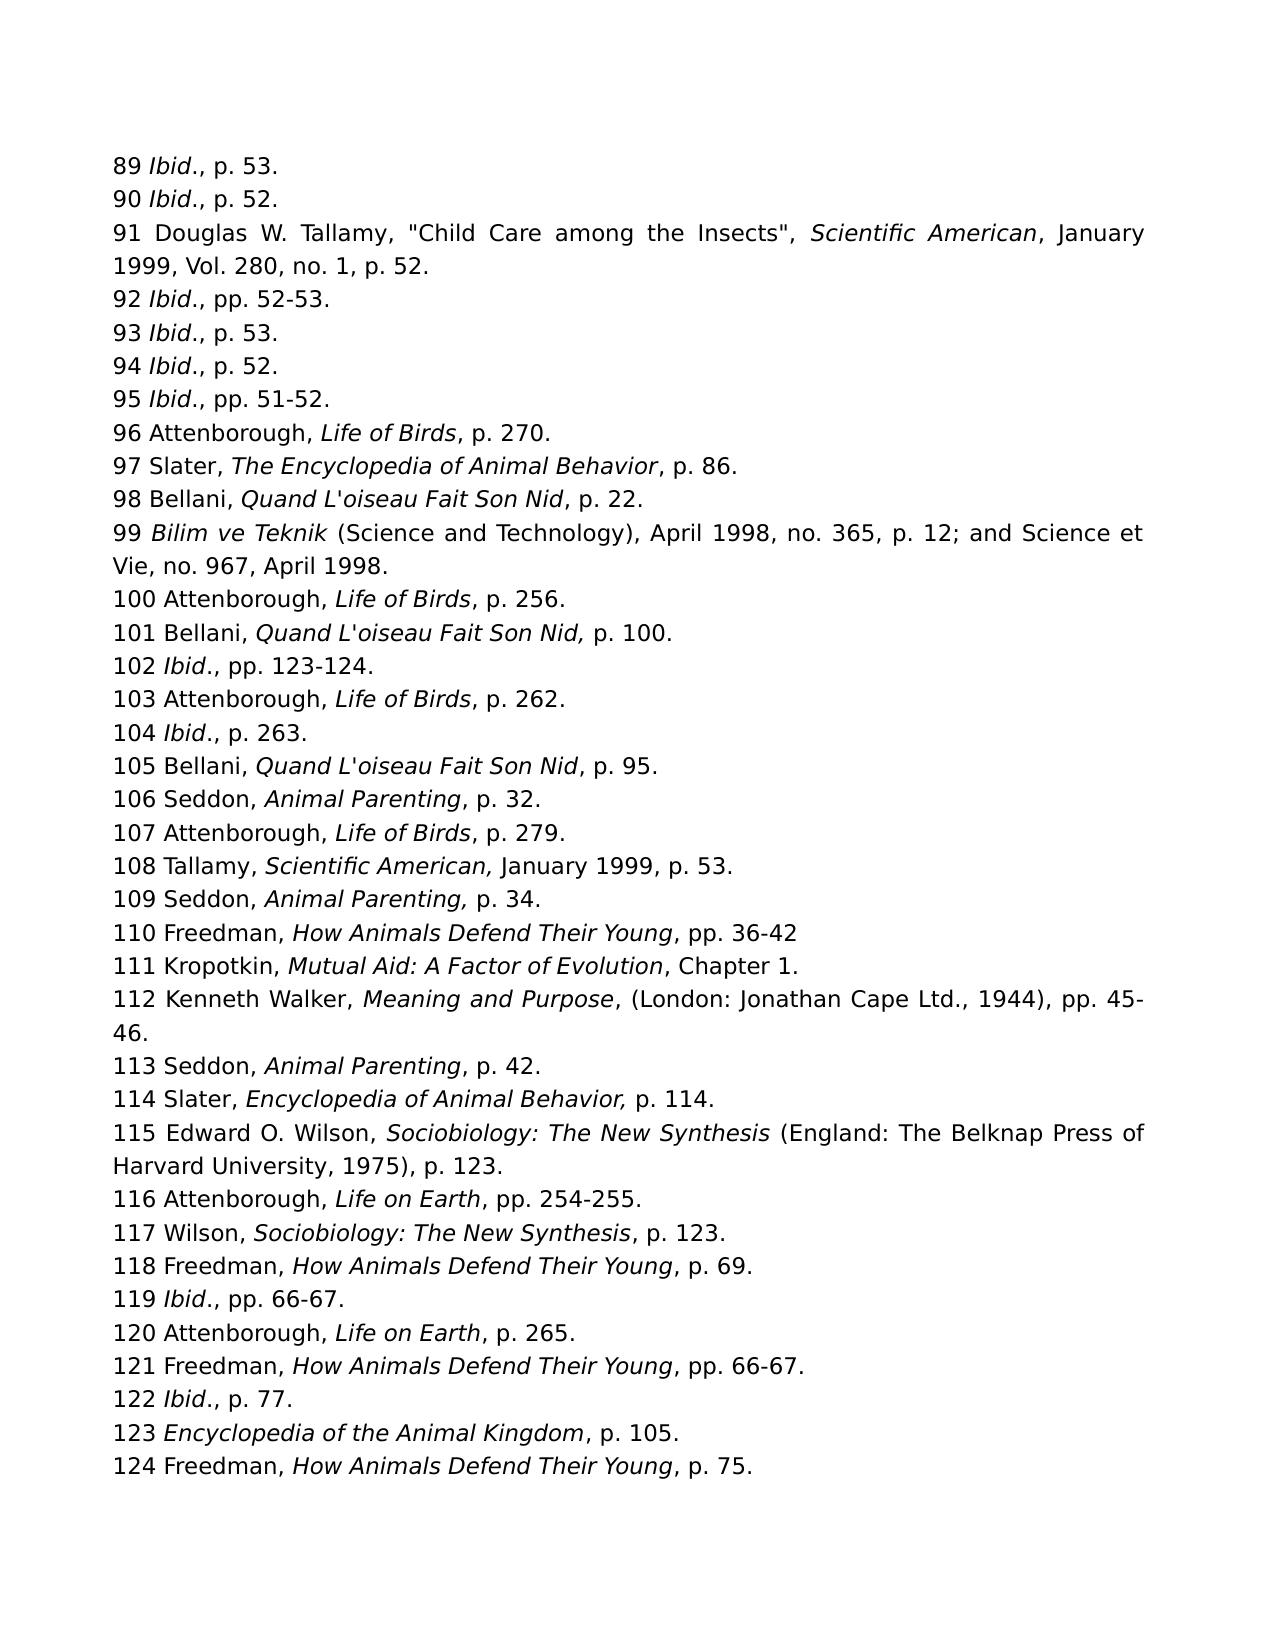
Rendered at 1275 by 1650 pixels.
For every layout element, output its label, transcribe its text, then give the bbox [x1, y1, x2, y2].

text 119 Ibid., pp. 66-67. [112, 1281, 1145, 1314]
text 118 Freedman, How Animals Defend Their Young, p. 69. [112, 1248, 1145, 1281]
text 113 Seddon, Animal Parenting, p. 42. [112, 1048, 1145, 1081]
text 108 Tallamy, Scientific American, January 1999, p. 53. [112, 848, 1145, 881]
text 90 Ibid., p. 52. [112, 181, 1145, 214]
text 106 Seddon, Animal Parenting, p. 32. [112, 781, 1145, 814]
text 103 Attenborough, Life of Birds, p. 262. [112, 681, 1145, 714]
text 96 Attenborough, Life of Birds, p. 270. [112, 414, 1145, 448]
text 95 Ibid., pp. 51-52. [112, 381, 1145, 414]
text 99 Bilim ve Teknik (Science and Technology), April 1998, no. 365, p. 12; and Science et Vie, no. 967, April 1998. [112, 514, 1145, 581]
text 98 Bellani, Quand L'oiseau Fait Son Nid, p. 22. [112, 481, 1145, 514]
text 91 Douglas W. Tallamy, "Child Care among the Insects", Scientific American, January 1999, Vol. 280, no. 1, p. 52. [112, 214, 1145, 281]
text 117 Wilson, Sociobiology: The New Synthesis, p. 123. [112, 1214, 1145, 1248]
text 101 Bellani, Quand L'oiseau Fait Son Nid, p. 100. [112, 614, 1145, 648]
text 105 Bellani, Quand L'oiseau Fait Son Nid, p. 95. [112, 748, 1145, 781]
text 92 Ibid., pp. 52-53. [112, 281, 1145, 314]
text 120 Attenborough, Life on Earth, p. 265. [112, 1314, 1145, 1348]
text 122 Ibid., p. 77. [112, 1381, 1145, 1414]
text 110 Freedman, How Animals Defend Their Young, pp. 36-42 [112, 914, 1145, 948]
text 112 Kenneth Walker, Meaning and Purpose, (London: Jonathan Cape Ltd., 1944), pp. 45-46. [112, 981, 1145, 1048]
text 93 Ibid., p. 53. [112, 314, 1145, 348]
text 89 Ibid., p. 53. [112, 148, 1145, 181]
text 124 Freedman, How Animals Defend Their Young, p. 75. [112, 1448, 1145, 1481]
text 97 Slater, The Encyclopedia of Animal Behavior, p. 86. [112, 448, 1145, 481]
text 121 Freedman, How Animals Defend Their Young, pp. 66-67. [112, 1348, 1145, 1381]
text 116 Attenborough, Life on Earth, pp. 254-255. [112, 1181, 1145, 1214]
text 114 Slater, Encyclopedia of Animal Behavior, p. 114. [112, 1081, 1145, 1114]
text 123 Encyclopedia of the Animal Kingdom, p. 105. [112, 1414, 1145, 1448]
text 100 Attenborough, Life of Birds, p. 256. [112, 581, 1145, 614]
text 104 Ibid., p. 263. [112, 714, 1145, 748]
text 102 Ibid., pp. 123-124. [112, 648, 1145, 681]
text 109 Seddon, Animal Parenting, p. 34. [112, 881, 1145, 914]
text 111 Kropotkin, Mutual Aid: A Factor of Evolution, Chapter 1. [112, 948, 1145, 981]
text 94 Ibid., p. 52. [112, 348, 1145, 381]
text 107 Attenborough, Life of Birds, p. 279. [112, 814, 1145, 848]
text 115 Edward O. Wilson, Sociobiology: The New Synthesis (England: The Belknap Press of Harvard University, 1975), p. 123. [112, 1114, 1145, 1181]
